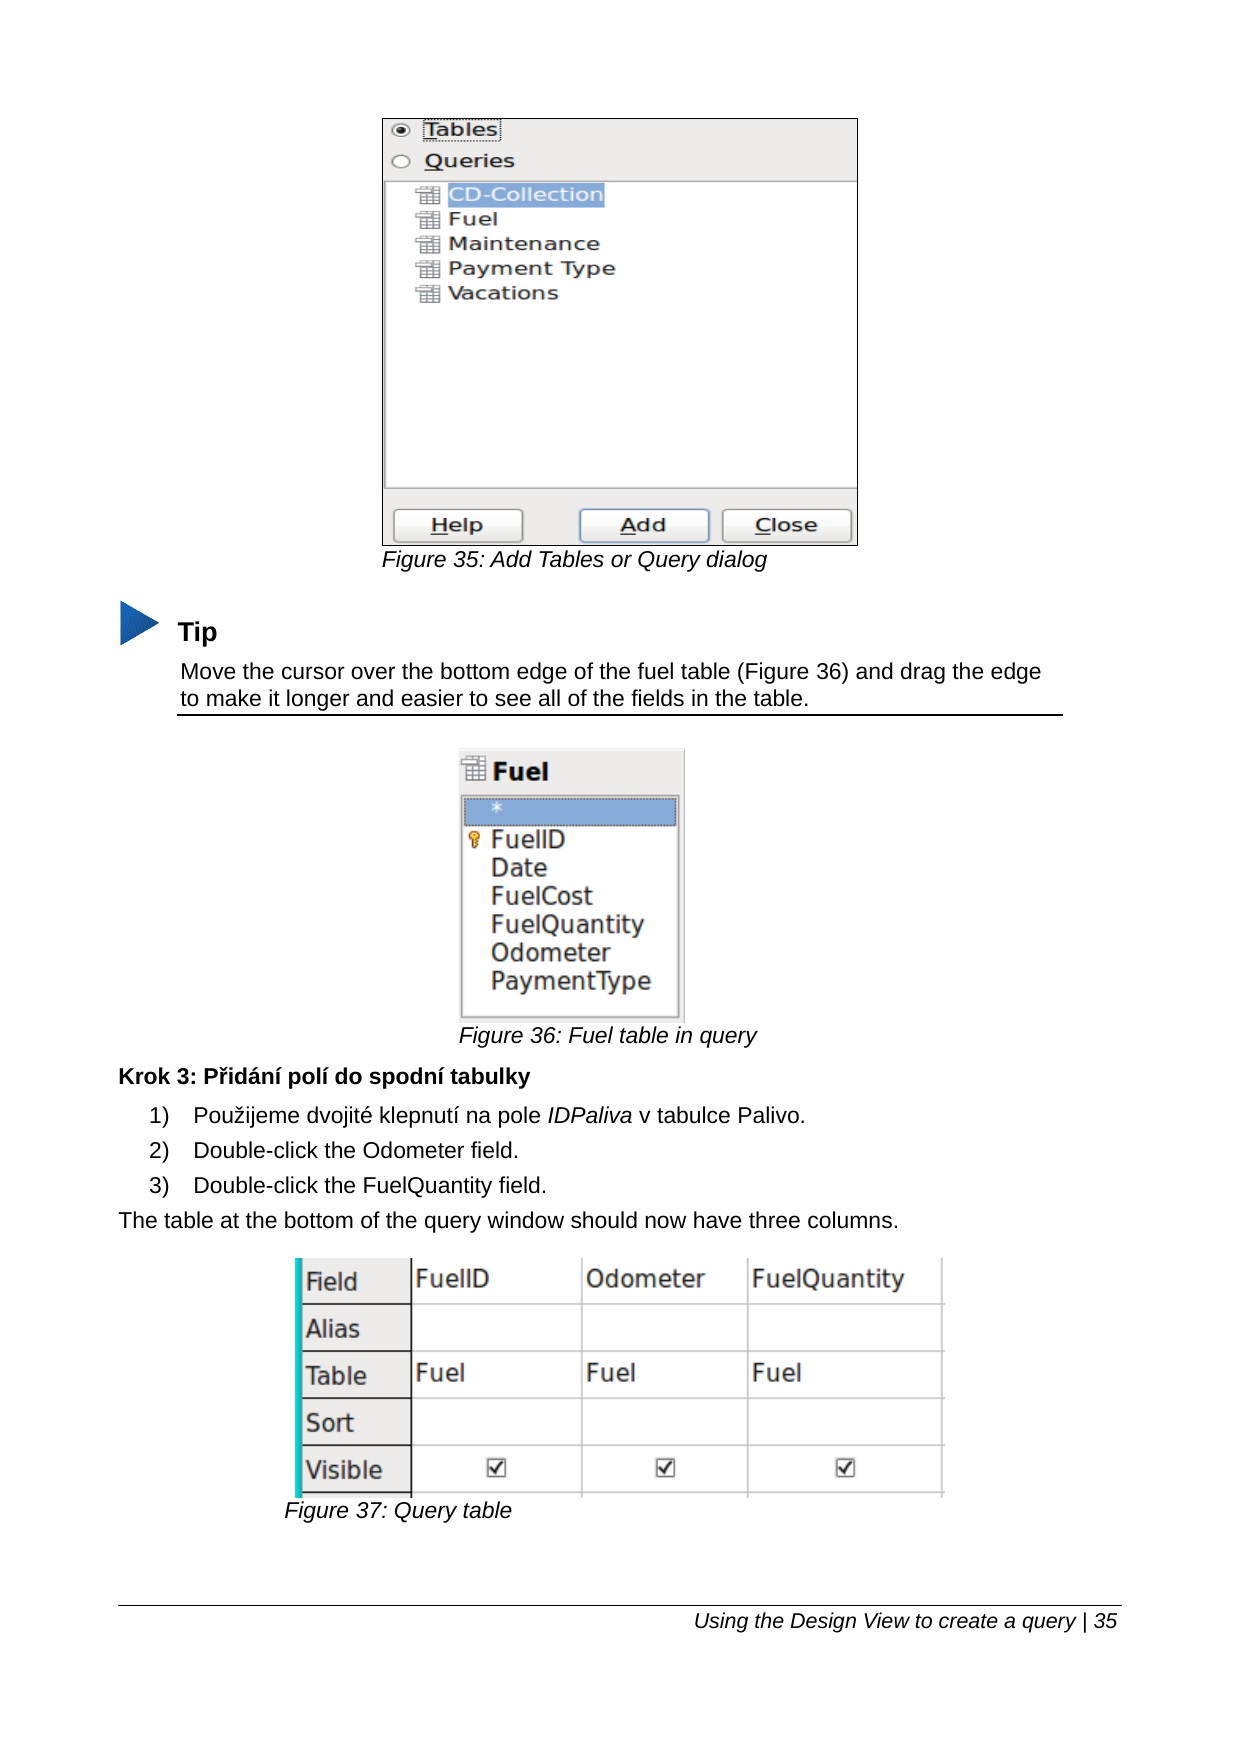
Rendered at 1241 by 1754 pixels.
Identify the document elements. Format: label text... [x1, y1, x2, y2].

list Double-click the Odometer field. [169, 1137, 1122, 1163]
picture [295, 1258, 945, 1498]
text Move the cursor over the bottom edge of the fuel table (Figure 36) and drag the edge to make it longer and easier to see all of the fields in the table. [177, 655, 1063, 714]
text Figure 36: Fuel table in query [458, 1022, 782, 1049]
text The table at the bottom of the query window should now have three columns. [118, 1207, 1122, 1234]
text Krok 3: Přidání polí do spodní tabulky [118, 1063, 1122, 1089]
text Figure 37: Query table [284, 1498, 956, 1524]
subtitle Tip [118, 598, 1122, 648]
picture [383, 119, 857, 545]
list Double-click the FuelQuantity field. [169, 1172, 1122, 1199]
list Použijeme dvojité klepnutí na pole IDPaliva v tabulce Palivo. [169, 1102, 1122, 1128]
picture [458, 748, 685, 1023]
text Figure 35: Add Tables or Query dialog [382, 546, 859, 572]
